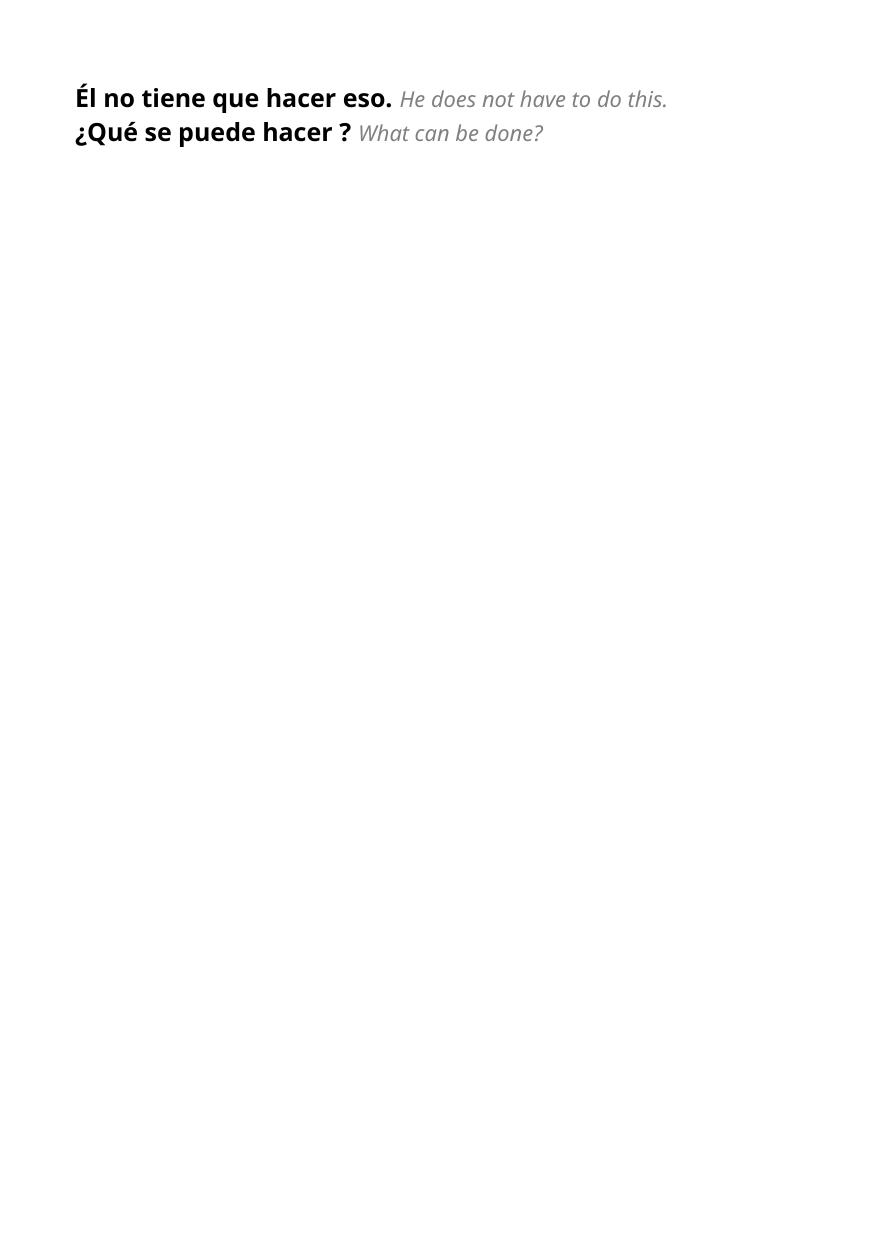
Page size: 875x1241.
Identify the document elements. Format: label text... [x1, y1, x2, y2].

text ¿Qué se puede hacer ? What can be done? [75, 115, 799, 149]
text Él no tiene que hacer eso. He does not have to do this. [75, 81, 799, 115]
